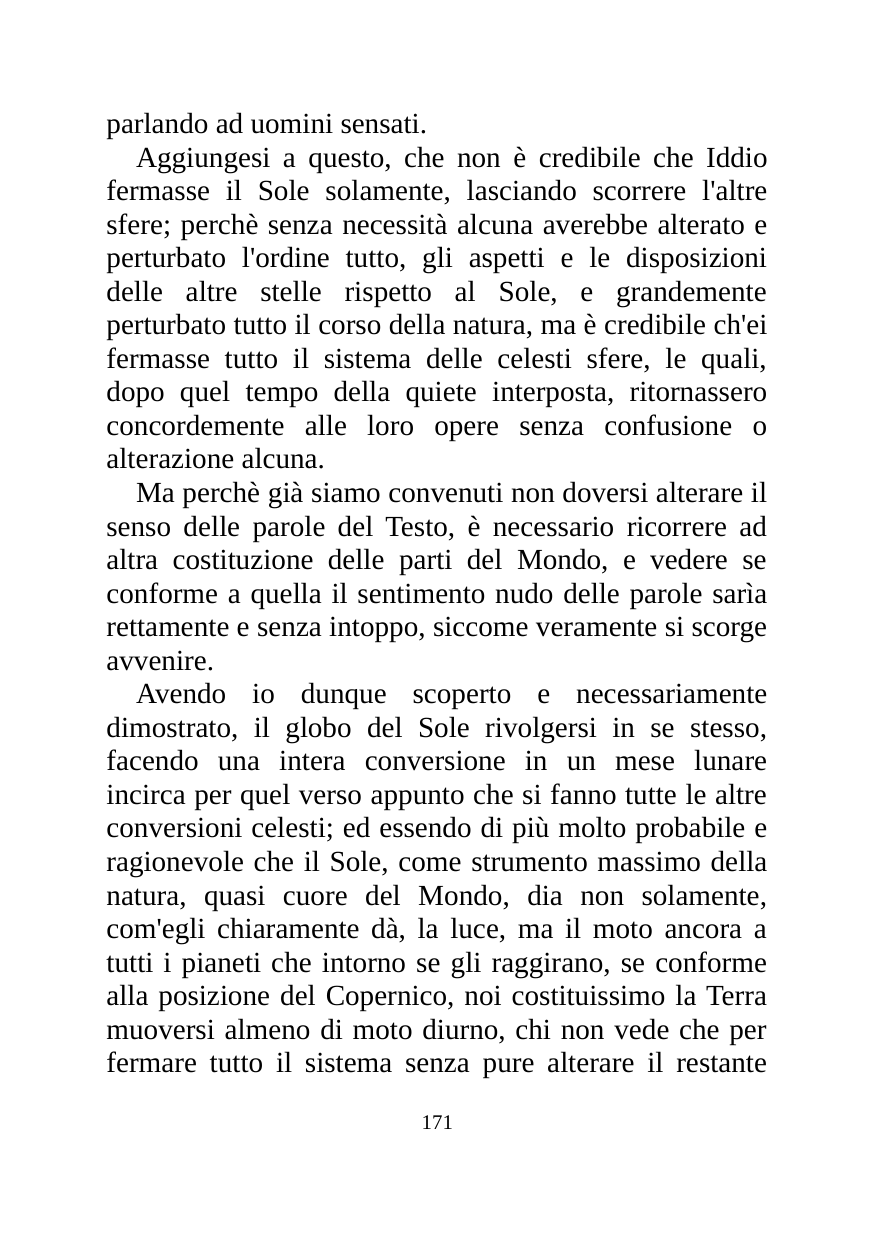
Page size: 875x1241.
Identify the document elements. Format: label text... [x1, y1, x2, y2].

text Avendo io dunque scoperto e necessariamente dimostrato, il globo del Sole rivolgersi in se stesso, facendo una intera conversione in un mese lunare incirca per quel verso appunto che si fanno tutte le altre conversioni celesti; ed essendo di più molto probabile e ragionevole che il Sole, come strumento massimo della natura, quasi cuore del Mondo, dia non solamente, com'egli chiaramente dà, la luce, ma il moto ancora a tutti i pianeti che intorno se gli raggirano, se conforme alla posizione del Copernico, noi costituissimo la Terra muoversi almeno di moto diurno, chi non vede che per fermare tutto il sistema senza pure alterare il restante [106, 676, 768, 1079]
text parlando ad uomini sensati. [106, 106, 768, 140]
text Ma perchè già siamo convenuti non doversi alterare il senso delle parole del Testo, è necessario ricorrere ad altra costituzione delle parti del Mondo, e vedere se conforme a quella il sentimento nudo delle parole sarìa rettamente e senza intoppo, siccome veramente si scorge avvenire. [106, 475, 768, 676]
text Aggiungesi a questo, che non è credibile che Iddio fermasse il Sole solamente, lasciando scorrere l'altre sfere; perchè senza necessità alcuna averebbe alterato e perturbato l'ordine tutto, gli aspetti e le disposizioni delle altre stelle rispetto al Sole, e grandemente perturbato tutto il corso della natura, ma è credibile ch'ei fermasse tutto il sistema delle celesti sfere, le quali, dopo quel tempo della quiete interposta, ritornassero concordemente alle loro opere senza confusione o alterazione alcuna. [106, 140, 768, 475]
